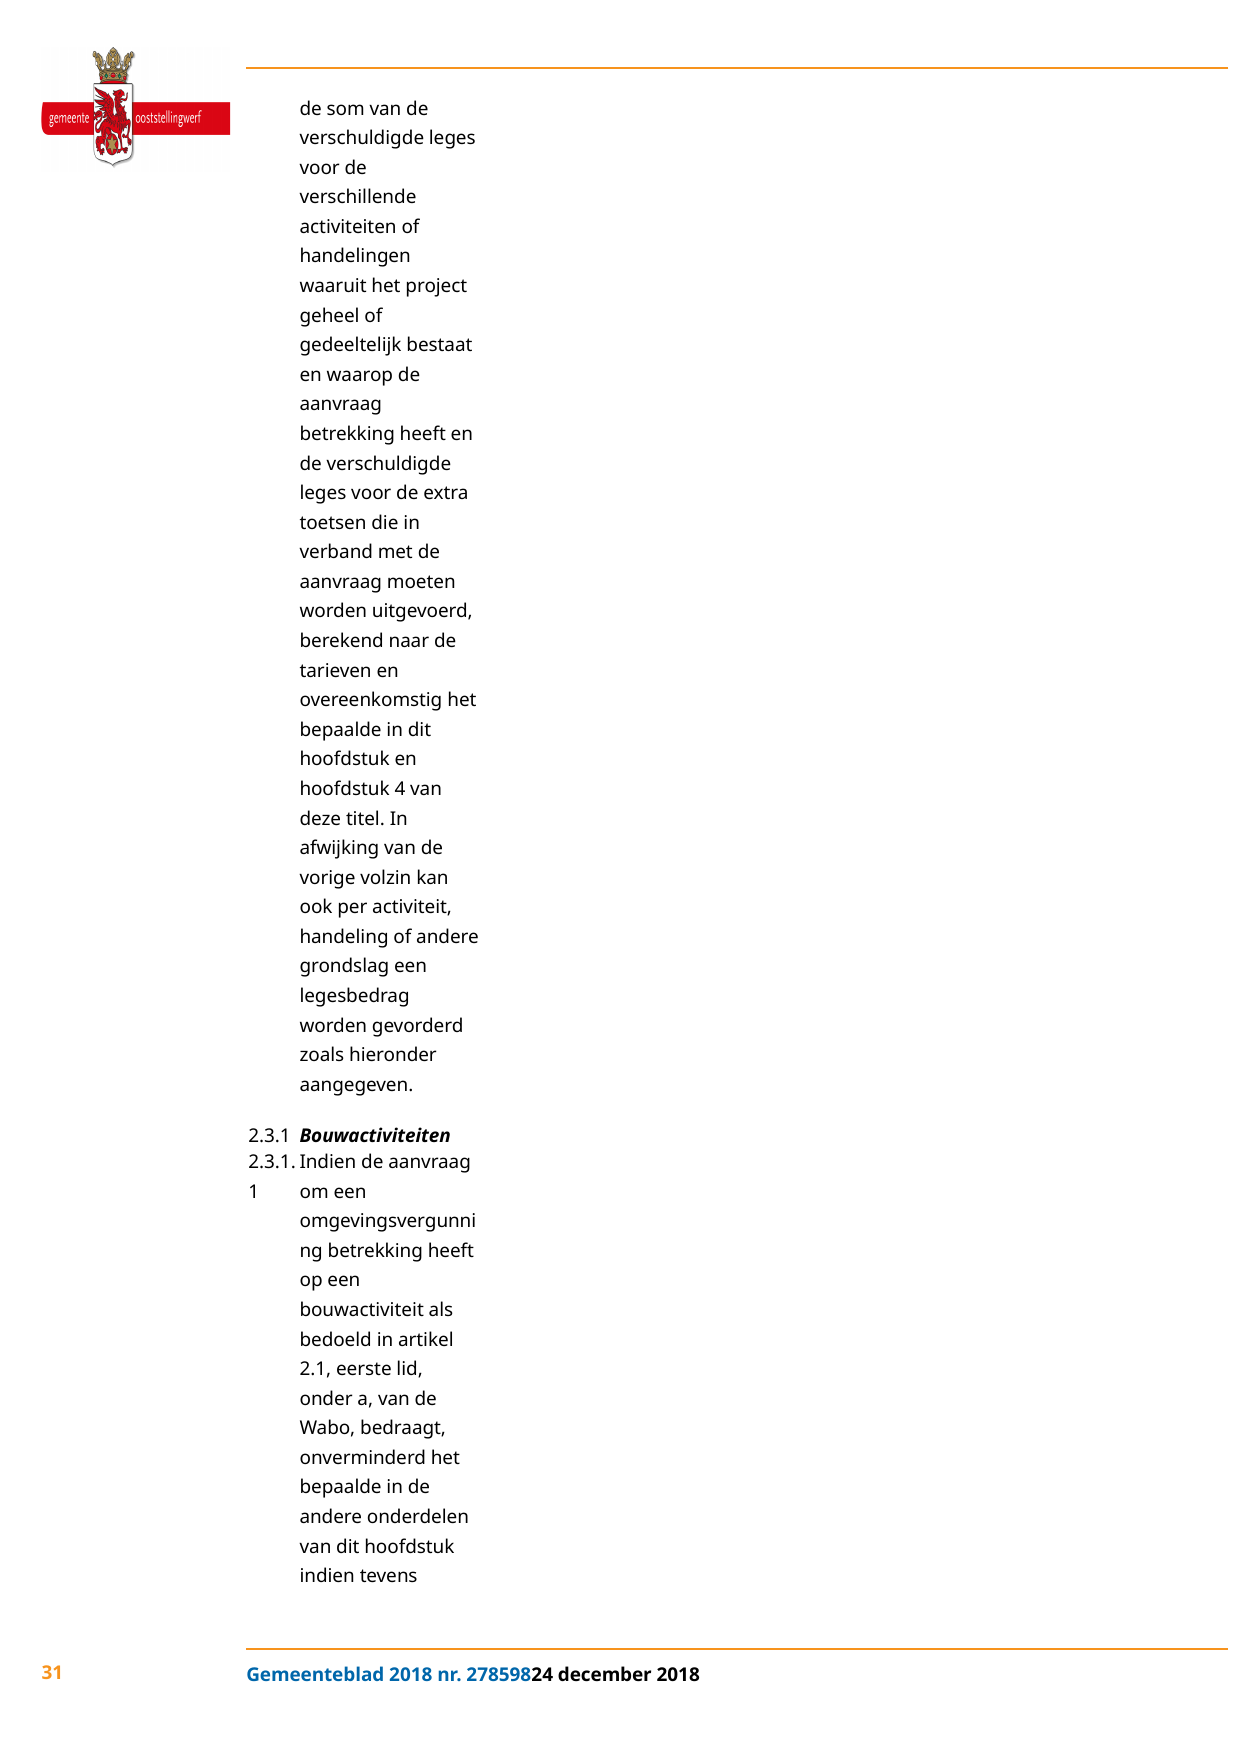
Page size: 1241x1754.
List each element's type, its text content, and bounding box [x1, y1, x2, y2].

table_cell [843, 95, 894, 1097]
table_cell [481, 1148, 534, 1588]
table_cell [534, 1148, 586, 1588]
table_cell [248, 95, 299, 1097]
table_cell [740, 1123, 791, 1148]
table_cell [481, 1123, 534, 1148]
table_cell [299, 1097, 481, 1122]
table_cell 2.3.1 [248, 1123, 299, 1148]
table_cell [894, 95, 946, 1097]
table_cell [946, 1123, 997, 1148]
table_cell [946, 95, 997, 1097]
table_cell [689, 1148, 740, 1588]
table_cell [740, 1097, 791, 1122]
table_cell [740, 95, 791, 1097]
table_cell [894, 1097, 946, 1122]
table_cell [534, 95, 586, 1097]
table_cell [1100, 1148, 1152, 1588]
table_cell [1049, 1123, 1100, 1148]
table_cell [1049, 95, 1100, 1097]
table_cell 2.3.1.1 [248, 1148, 299, 1588]
table_cell [248, 1097, 299, 1122]
table_cell Bouwactiviteiten [299, 1123, 481, 1148]
table_cell [689, 95, 740, 1097]
table_cell [946, 1097, 997, 1122]
table_cell [946, 1148, 997, 1588]
table_cell [586, 95, 637, 1097]
table_cell Indien de aanvraag om een omgevingsvergunning betrekking heeft op een bouwactiviteit als bedoeld in artikel 2.1, eerste lid, onder a, van de Wabo, bedraagt, onverminderd het bepaalde in de andere onderdelen van dit hoofdstuk indien tevens [299, 1148, 481, 1588]
table_cell [791, 1097, 843, 1122]
table_cell [1100, 1123, 1152, 1148]
table_cell [534, 1123, 586, 1148]
table_cell [997, 1097, 1048, 1122]
table_cell [791, 1123, 843, 1148]
table_cell [791, 1148, 843, 1588]
table_cell [1049, 1148, 1100, 1588]
table_cell [740, 1148, 791, 1588]
table_cell [689, 1097, 740, 1122]
table_cell de som van de verschuldigde leges voor de verschillende activiteiten of handelingen waaruit het project geheel of gedeeltelijk bestaat en waarop de aanvraag betrekking heeft en de verschuldigde leges voor de extra toetsen die in verband met de aanvraag moeten worden uitgevoerd, berekend naar de tarieven en overeenkomstig het bepaalde in dit hoofdstuk en hoofdstuk 4 van deze titel. In afwijking van de vorige volzin kan ook per activiteit, handeling of andere grondslag een legesbedrag worden gevorderd zoals hieronder aangegeven. [299, 95, 481, 1097]
table_cell [894, 1123, 946, 1148]
table_cell [997, 95, 1048, 1097]
table_cell [1100, 95, 1152, 1097]
picture [41, 47, 231, 172]
table_cell [997, 1123, 1048, 1148]
table_cell [689, 1123, 740, 1148]
table_cell [534, 1097, 586, 1122]
table_cell [637, 1097, 688, 1122]
table_cell [637, 95, 688, 1097]
table_cell [481, 1097, 534, 1122]
table_cell [586, 1123, 637, 1148]
table_cell [481, 95, 534, 1097]
table_cell [637, 1123, 688, 1148]
table_cell [843, 1148, 894, 1588]
table_cell [894, 1148, 946, 1588]
table_cell [1100, 1097, 1152, 1122]
table_cell [1049, 1097, 1100, 1122]
table_cell [791, 95, 843, 1097]
table_cell [637, 1148, 688, 1588]
table_cell [586, 1148, 637, 1588]
table_cell [586, 1097, 637, 1122]
table_cell [843, 1097, 894, 1122]
table_cell [843, 1123, 894, 1148]
table_cell [997, 1148, 1048, 1588]
